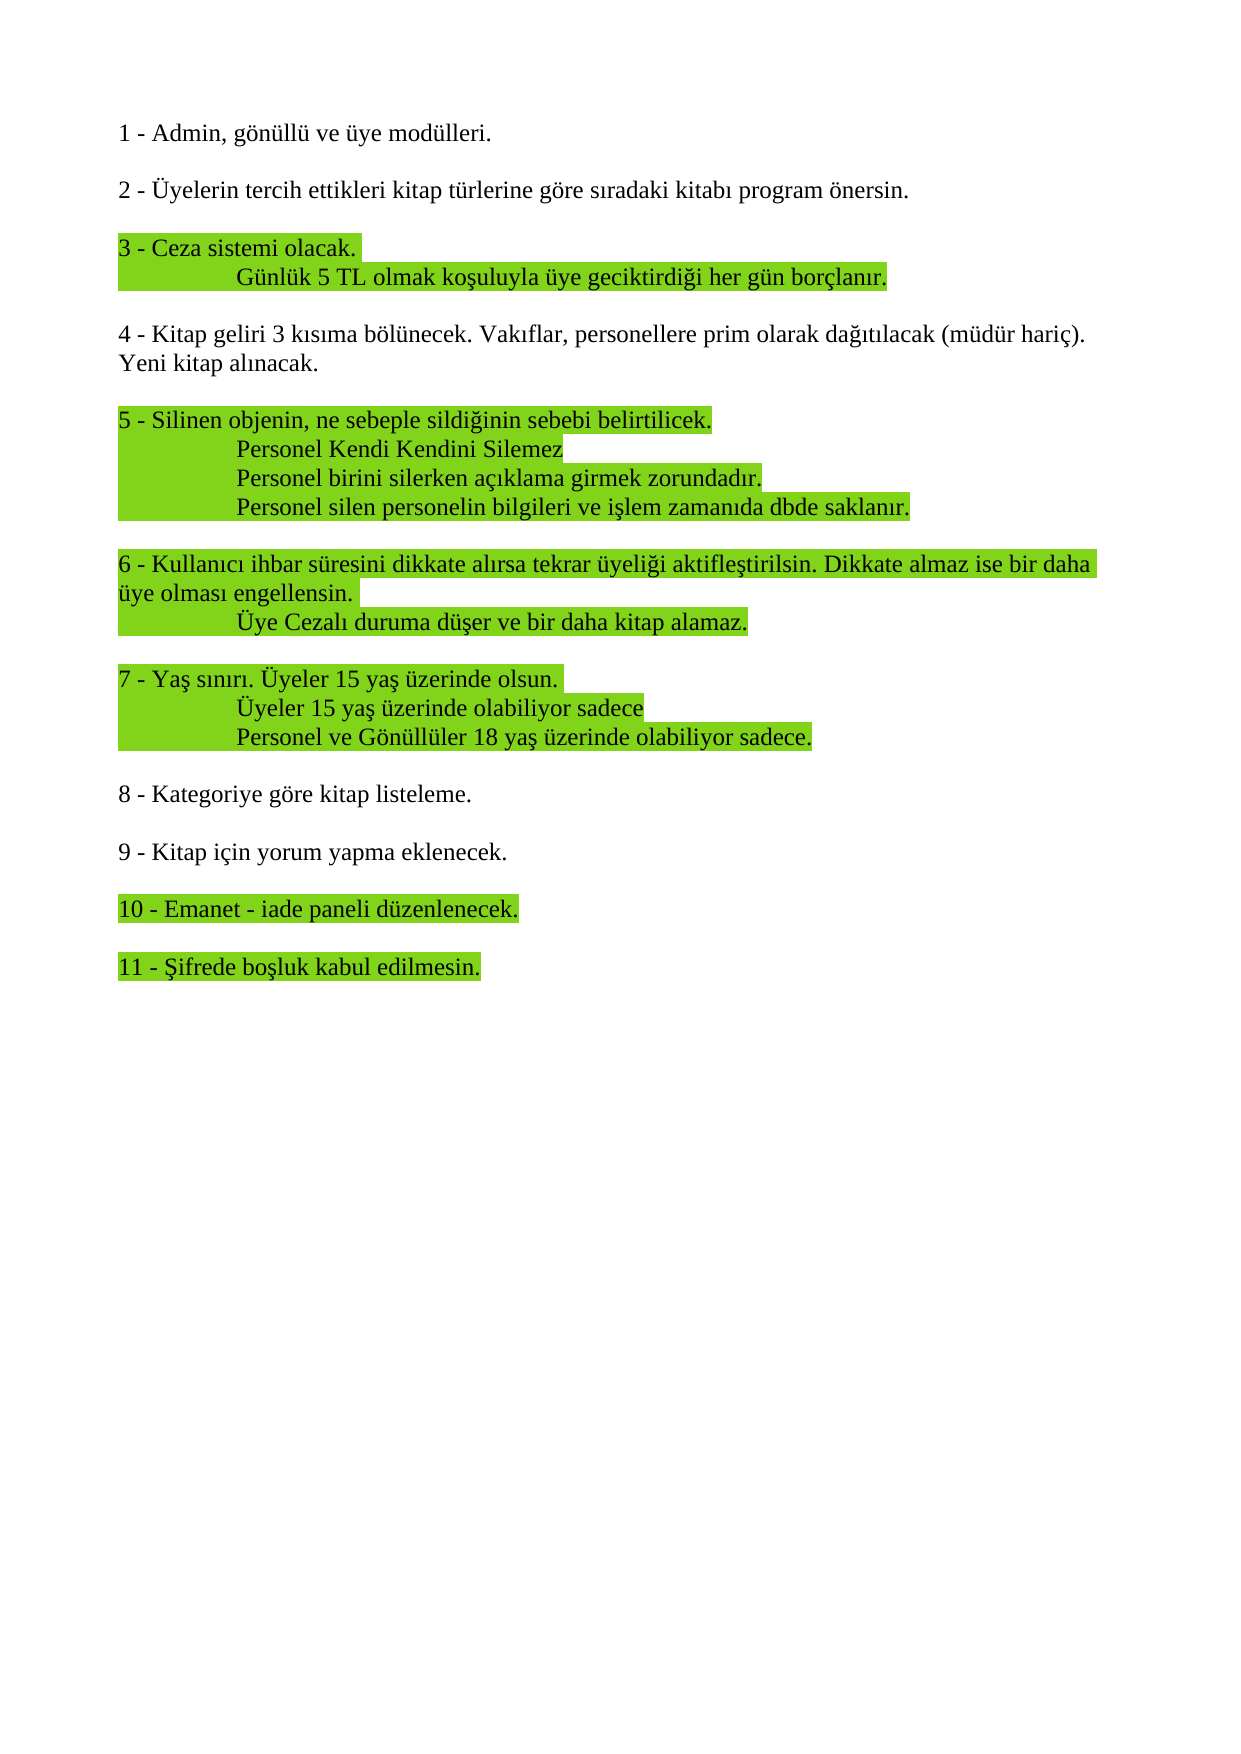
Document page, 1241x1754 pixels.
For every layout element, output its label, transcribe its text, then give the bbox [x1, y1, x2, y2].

text Personel silen personelin bilgileri ve işlem zamanıda dbde saklanır. [118, 492, 1122, 521]
text Üye Cezalı duruma düşer ve bir daha kitap alamaz. [118, 607, 1122, 636]
text 1 - Admin, gönüllü ve üye modülleri. [118, 118, 1122, 147]
text Personel birini silerken açıklama girmek zorundadır. [118, 463, 1122, 492]
text 4 - Kitap geliri 3 kısıma bölünecek. Vakıflar, personellere prim olarak dağıtılacak (müdür hariç). Yeni kitap alınacak. [118, 319, 1122, 377]
text 3 - Ceza sistemi olacak. [118, 233, 1122, 262]
text 5 - Silinen objenin, ne sebeple sildiğinin sebebi belirtilicek. [118, 406, 1122, 434]
text Üyeler 15 yaş üzerinde olabiliyor sadece [118, 693, 1122, 722]
text 10 - Emanet - iade paneli düzenlenecek. [118, 894, 1122, 923]
text 2 - Üyelerin tercih ettikleri kitap türlerine göre sıradaki kitabı program önersin. [118, 176, 1122, 204]
text 9 - Kitap için yorum yapma eklenecek. [118, 837, 1122, 866]
text Personel Kendi Kendini Silemez [118, 434, 1122, 463]
text Günlük 5 TL olmak koşuluyla üye geciktirdiği her gün borçlanır. [118, 262, 1122, 291]
text Personel ve Gönüllüler 18 yaş üzerinde olabiliyor sadece. [118, 722, 1122, 751]
text 8 - Kategoriye göre kitap listeleme. [118, 779, 1122, 808]
text 6 - Kullanıcı ihbar süresini dikkate alırsa tekrar üyeliği aktifleştirilsin. Dikkate almaz ise bir daha üye olması engellensin. [118, 549, 1122, 607]
text 11 - Şifrede boşluk kabul edilmesin. [118, 952, 1122, 981]
text 7 - Yaş sınırı. Üyeler 15 yaş üzerinde olsun. [118, 664, 1122, 693]
